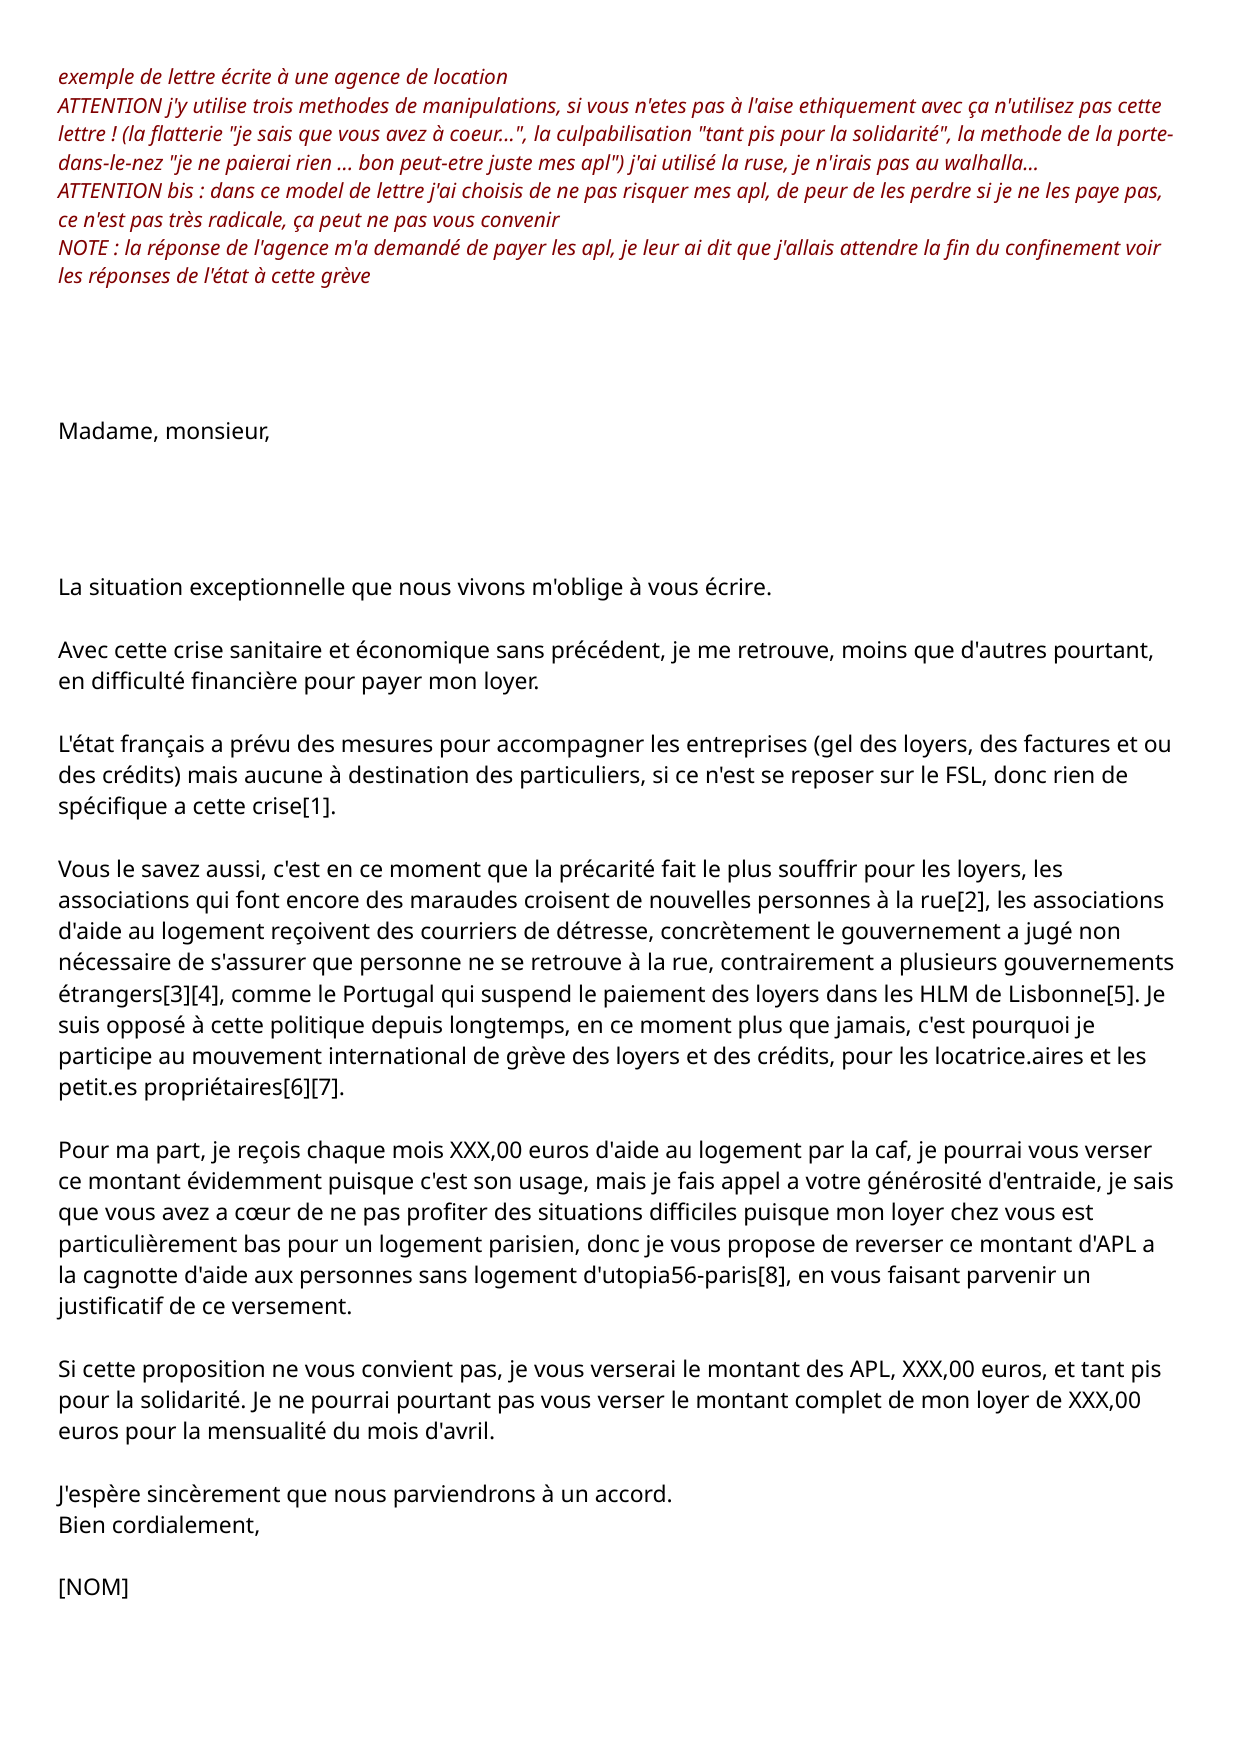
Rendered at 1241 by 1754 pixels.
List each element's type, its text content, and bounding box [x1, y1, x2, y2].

text ATTENTION j'y utilise trois methodes de manipulations, si vous n'etes pas à l'aise ethiquement avec ça n'utilisez pas cette lettre ! (la flatterie "je sais que vous avez à coeur...", la culpabilisation "tant pis pour la solidarité", la methode de la porte-dans-le-nez "je ne paierai rien ... bon peut-etre juste mes apl") j'ai utilisé la ruse, je n'irais pas au walhalla... [58, 91, 1180, 176]
text Si cette proposition ne vous convient pas, je vous verserai le montant des APL, XXX,00 euros, et tant pis pour la solidarité. Je ne pourrai pourtant pas vous verser le montant complet de mon loyer de XXX,00 euros pour la mensualité du mois d'avril. [58, 1352, 1180, 1446]
text L'état français a prévu des mesures pour accompagner les entreprises (gel des loyers, des factures et ou des crédits) mais aucune à destination des particuliers, si ce n'est se reposer sur le FSL, donc rien de spécifique a cette crise[1]. [58, 727, 1180, 821]
text La situation exceptionnelle que nous vivons m'oblige à vous écrire. [58, 571, 1180, 602]
text [NOM] [58, 1571, 1180, 1602]
text J'espère sincèrement que nous parviendrons à un accord. [58, 1477, 1180, 1509]
text Bien cordialement, [58, 1509, 1180, 1540]
text NOTE : la réponse de l'agence m'a demandé de payer les apl, je leur ai dit que j'allais attendre la fin du confinement voir les réponses de l'état à cette grève [58, 233, 1180, 290]
text ATTENTION bis : dans ce model de lettre j'ai choisis de ne pas risquer mes apl, de peur de les perdre si je ne les paye pas, ce n'est pas très radicale, ça peut ne pas vous convenir [58, 176, 1180, 233]
text exemple de lettre écrite à une agence de location [58, 62, 1180, 91]
text Madame, monsieur, [58, 415, 1180, 446]
text Pour ma part, je reçois chaque mois XXX,00 euros d'aide au logement par la caf, je pourrai vous verser ce montant évidemment puisque c'est son usage, mais je fais appel a votre générosité d'entraide, je sais que vous avez a cœur de ne pas profiter des situations difficiles puisque mon loyer chez vous est particulièrement bas pour un logement parisien, donc je vous propose de reverser ce montant d'APL a la cagnotte d'aide aux personnes sans logement d'utopia56-paris[8], en vous faisant parvenir un justificatif de ce versement. [58, 1134, 1180, 1321]
text Avec cette crise sanitaire et économique sans précédent, je me retrouve, moins que d'autres pourtant, en difficulté financière pour payer mon loyer. [58, 634, 1180, 696]
text Vous le savez aussi, c'est en ce moment que la précarité fait le plus souffrir pour les loyers, les associations qui font encore des maraudes croisent de nouvelles personnes à la rue[2], les associations d'aide au logement reçoivent des courriers de détresse, concrètement le gouvernement a jugé non nécessaire de s'assurer que personne ne se retrouve à la rue, contrairement a plusieurs gouvernements étrangers[3][4], comme le Portugal qui suspend le paiement des loyers dans les HLM de Lisbonne[5]. Je suis opposé à cette politique depuis longtemps, en ce moment plus que jamais, c'est pourquoi je participe au mouvement international de grève des loyers et des crédits, pour les locatrice.aires et les petit.es propriétaires[6][7]. [58, 852, 1180, 1102]
